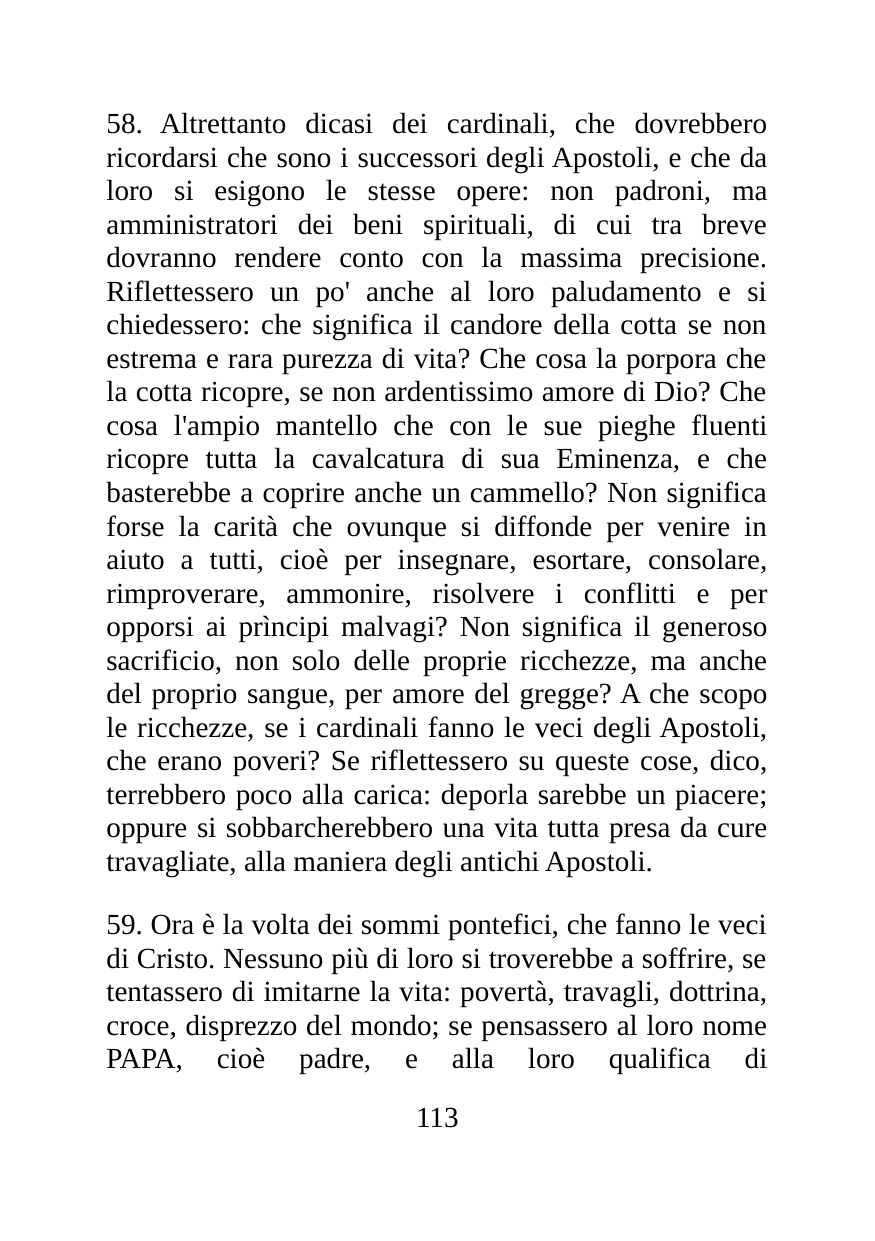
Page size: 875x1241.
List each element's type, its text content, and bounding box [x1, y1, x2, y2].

text 58. Altrettanto dicasi dei cardinali, che dovrebbero ricordarsi che sono i successori degli Apostoli, e che da loro si esigono le stesse opere: non padroni, ma amministratori dei beni spirituali, di cui tra breve dovranno rendere conto con la massima precisione. Riflettessero un po' anche al loro paludamento e si chiedessero: che significa il candore della cotta se non estrema e rara purezza di vita? Che cosa la porpora che la cotta ricopre, se non ardentissimo amore di Dio? Che cosa l'ampio mantello che con le sue pieghe fluenti ricopre tutta la cavalcatura di sua Eminenza, e che basterebbe a coprire anche un cammello? Non significa forse la carità che ovunque si diffonde per venire in aiuto a tutti, cioè per insegnare, esortare, consolare, rimproverare, ammonire, risolvere i conflitti e per opporsi ai prìncipi malvagi? Non significa il generoso sacrificio, non solo delle proprie ricchezze, ma anche del proprio sangue, per amore del gregge? A che scopo le ricchezze, se i cardinali fanno le veci degli Apostoli, che erano poveri? Se riflettessero su queste cose, dico, terrebbero poco alla carica: deporla sarebbe un piacere; oppure si sobbarcherebbero una vita tutta presa da cure travagliate, alla maniera degli antichi Apostoli. [106, 106, 768, 878]
text 59. Ora è la volta dei sommi pontefici, che fanno le veci di Cristo. Nessuno più di loro si troverebbe a soffrire, se tentassero di imitarne la vita: povertà, travagli, dottrina, croce, disprezzo del mondo; se pensassero al loro nome PAPA, cioè padre, e alla loro qualifica di [106, 907, 768, 1075]
